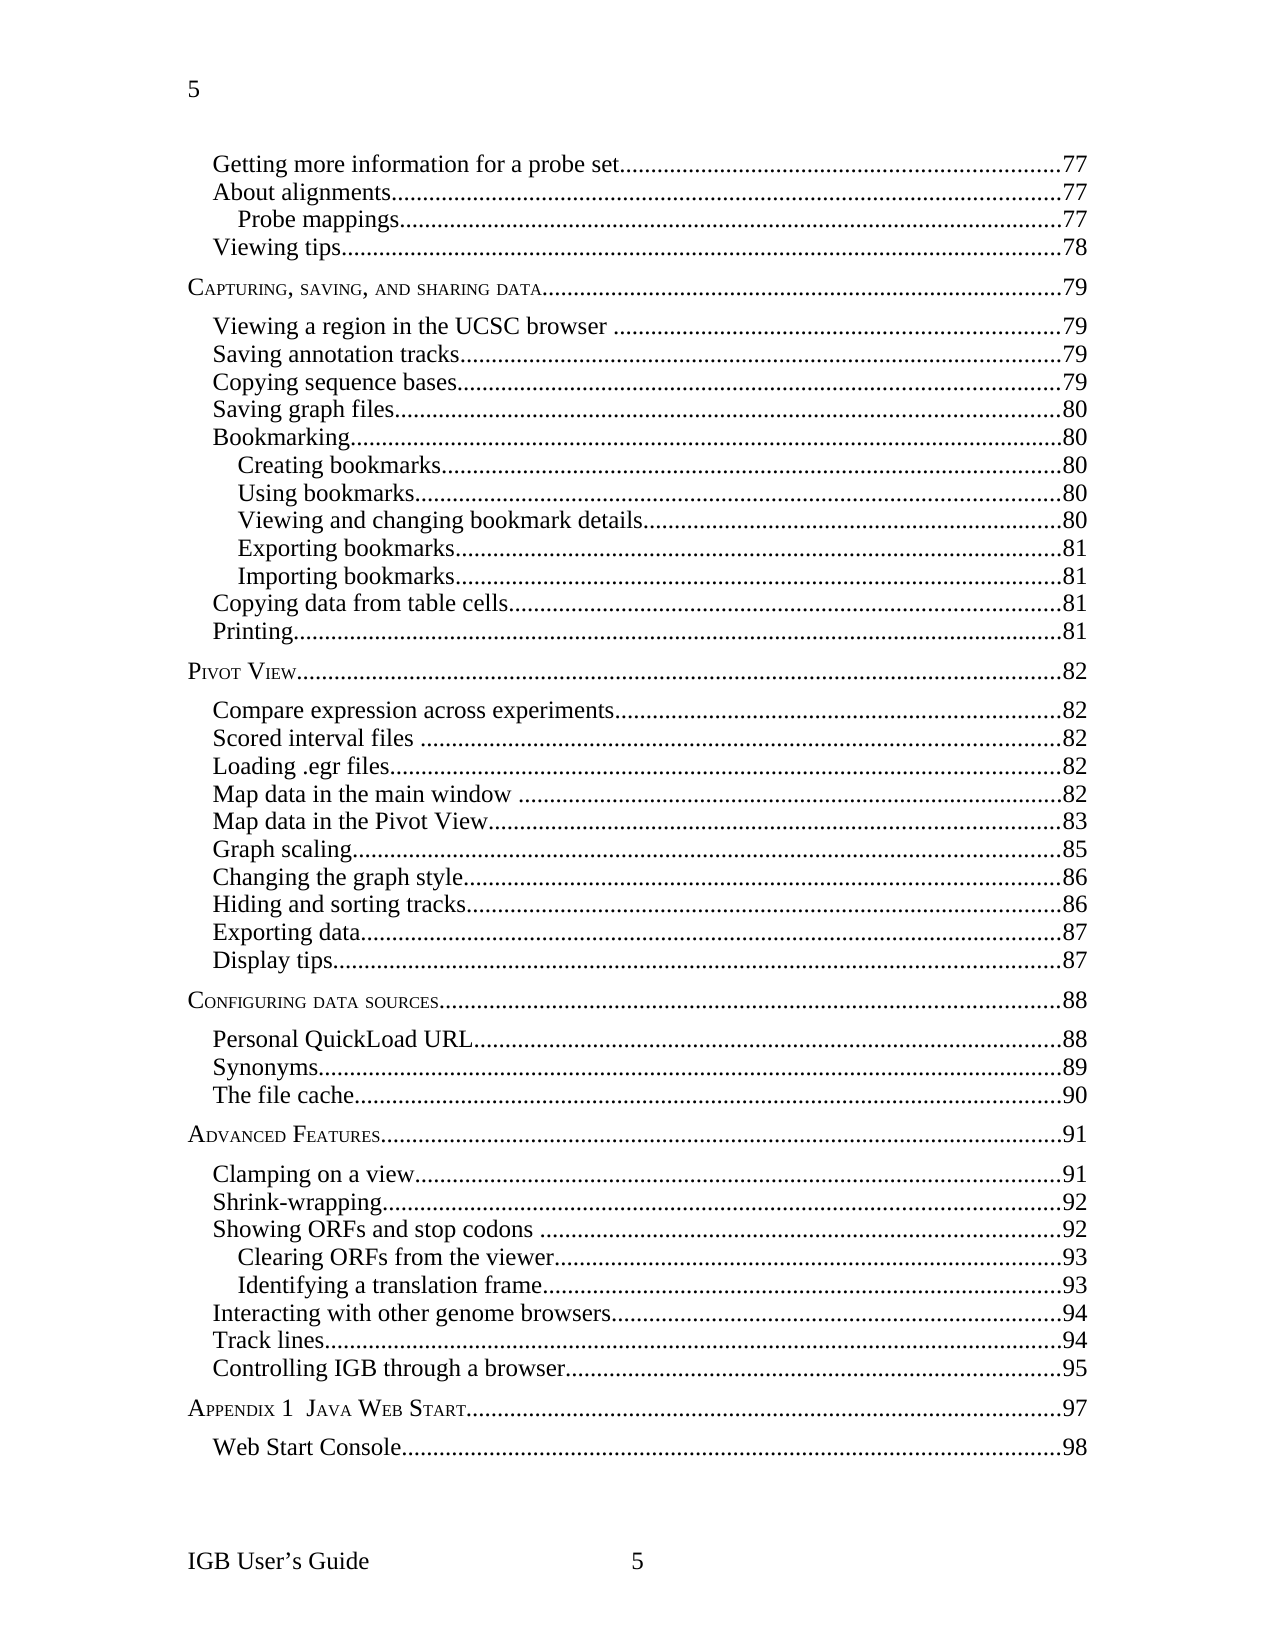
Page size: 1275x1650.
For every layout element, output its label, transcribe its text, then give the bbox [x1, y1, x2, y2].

text Synonyms 89 [212, 1053, 1087, 1081]
text About alignments 77 [212, 178, 1087, 205]
text Pivot View 82 [187, 657, 1087, 685]
text Scored interval files 82 [212, 724, 1087, 752]
text Personal QuickLoad URL 88 [212, 1025, 1087, 1053]
text Configuring data sources 88 [187, 986, 1087, 1013]
text Clearing ORFs from the viewer 93 [237, 1243, 1087, 1271]
text Compare expression across experiments 82 [212, 697, 1087, 724]
text Graph scaling 85 [212, 835, 1087, 863]
text Viewing tips 78 [212, 233, 1087, 261]
text Creating bookmarks 80 [237, 451, 1087, 479]
text The file cache 90 [212, 1081, 1087, 1108]
text Bookmarking 80 [212, 423, 1087, 451]
text Display tips 87 [212, 946, 1087, 974]
text Capturing, saving, and sharing data 79 [187, 273, 1087, 301]
text Viewing and changing bookmark details 80 [237, 506, 1087, 534]
text Advanced Features 91 [187, 1121, 1087, 1148]
text Showing ORFs and stop codons 92 [212, 1216, 1087, 1243]
text Viewing a region in the UCSC browser 79 [212, 312, 1087, 340]
text Saving annotation tracks 79 [212, 340, 1087, 368]
text Appendix 1 Java Web Start 97 [187, 1394, 1087, 1422]
text Track lines 94 [212, 1326, 1087, 1354]
text Map data in the main window 82 [212, 780, 1087, 807]
text Printing 81 [212, 617, 1087, 645]
text Controlling IGB through a browser 95 [212, 1354, 1087, 1382]
text Hiding and sorting tracks 86 [212, 891, 1087, 918]
text Exporting bookmarks 81 [237, 534, 1087, 562]
text Importing bookmarks 81 [237, 562, 1087, 589]
text Interacting with other genome browsers 94 [212, 1299, 1087, 1326]
text Changing the graph style 86 [212, 863, 1087, 891]
text Getting more information for a probe set 77 [212, 150, 1087, 178]
text Web Start Console 98 [212, 1433, 1087, 1461]
text Clamping on a view 91 [212, 1160, 1087, 1188]
text Saving graph files 80 [212, 396, 1087, 423]
text Using bookmarks 80 [237, 479, 1087, 506]
text Copying sequence bases 79 [212, 368, 1087, 396]
text Probe mappings 77 [237, 205, 1087, 233]
text Shrink-wrapping 92 [212, 1188, 1087, 1216]
text Map data in the Pivot View 83 [212, 807, 1087, 835]
text Loading .egr files 82 [212, 752, 1087, 780]
text Identifying a translation frame 93 [237, 1271, 1087, 1299]
text Copying data from table cells 81 [212, 589, 1087, 617]
text Exporting data 87 [212, 918, 1087, 946]
